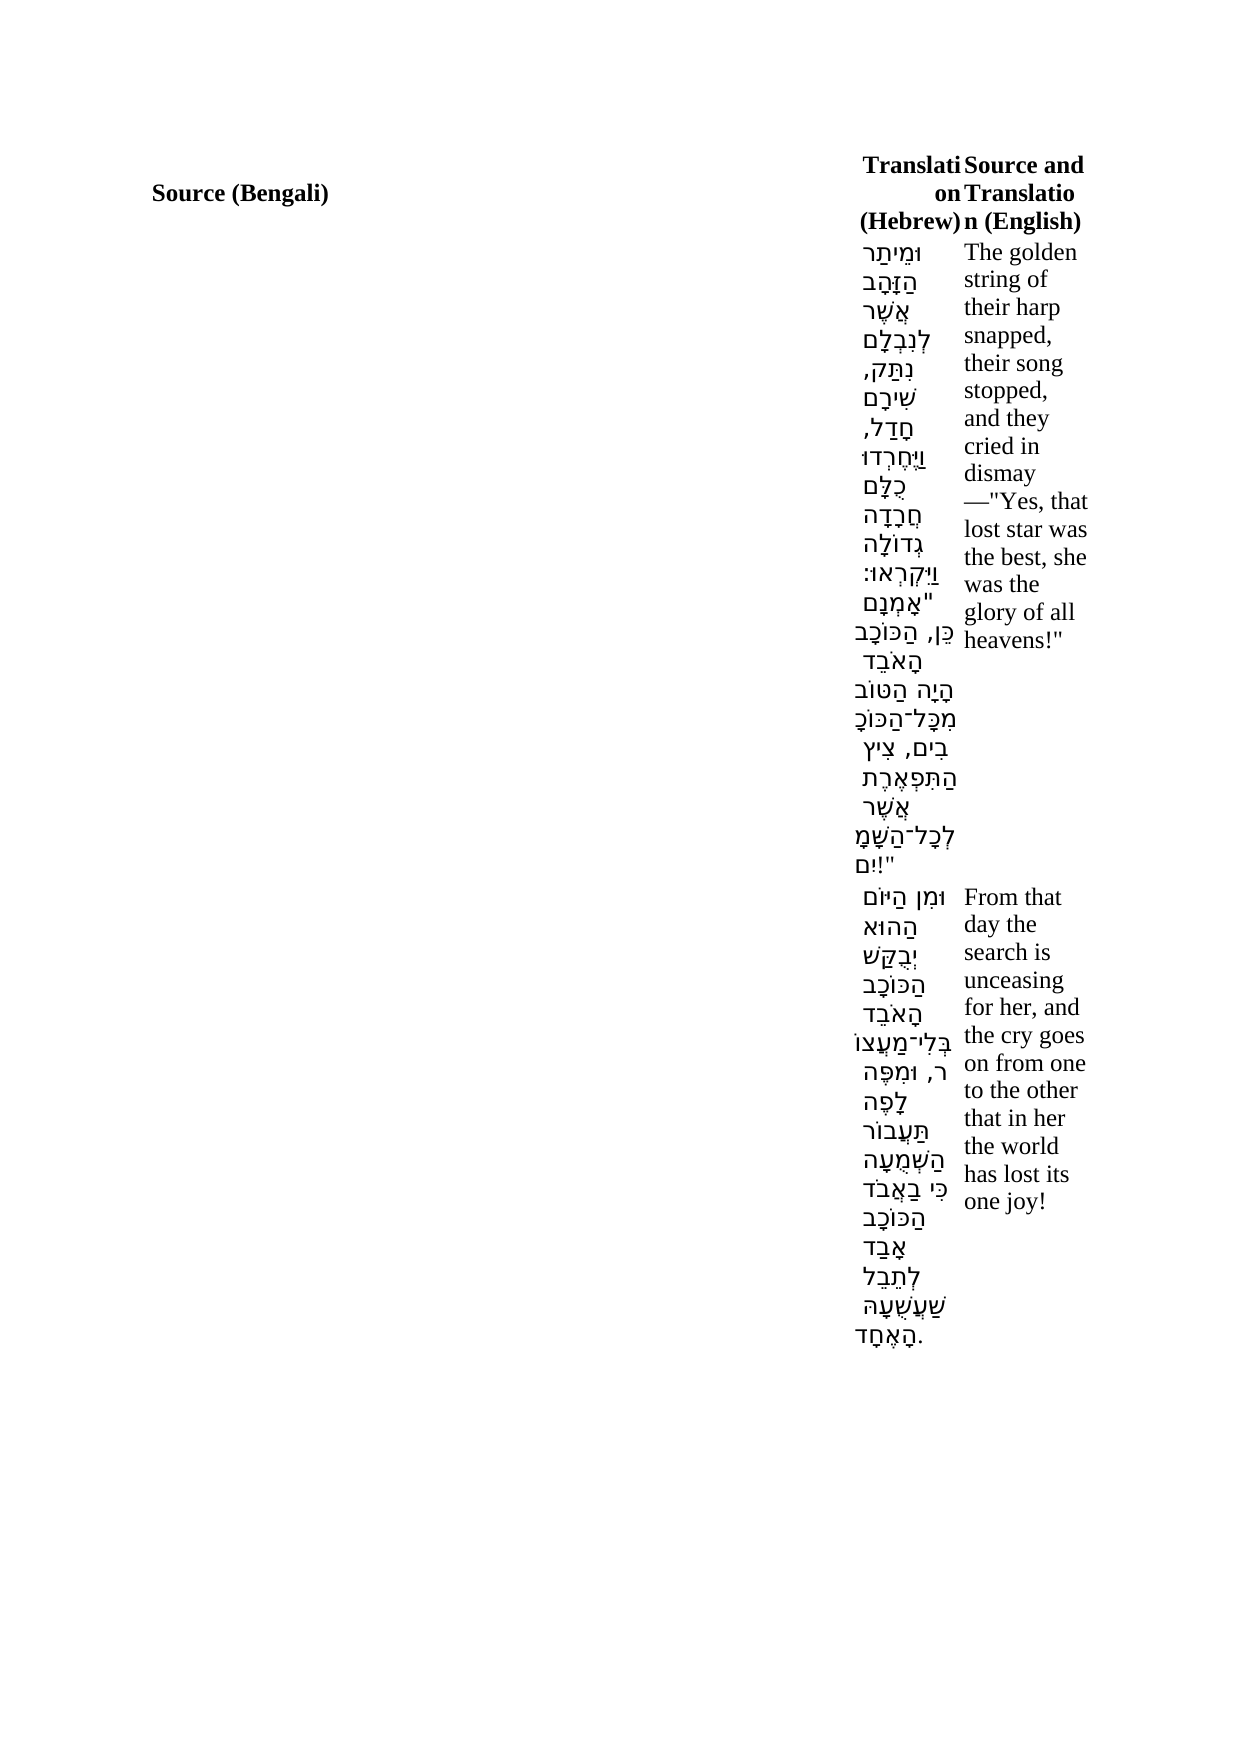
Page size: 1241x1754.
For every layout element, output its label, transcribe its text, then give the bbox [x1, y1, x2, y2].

table_cell וּמֵיתַר הַזָּהָב אֲשֶׁר לְנִבְלָם נִתַּק, שִׁירָם חָדַל, וַיֶּחֶרְדוּ כֻלָּם חֲרָדָה גְדוֹלָה וַיִּקְרְאוּ: "אָמְנָם כֵּן, הַכּוֹכָב הָאֹבֵד הָיָה הַטּוֹב מִכָּל־הַכּוֹכָבִים, צִיץ הַתִּפְאֶרֶת אֲשֶׁר לְכָל־הַשָּׁמָיִם!" [853, 236, 962, 881]
table_cell From that day the search is unceasing for her, and the cry goes on from one to the other that in her the world has lost its one joy! [962, 881, 1090, 1351]
table_header Source and Translation (English) [962, 150, 1090, 236]
table_header Source (Bengali) [150, 150, 852, 236]
table_cell The golden string of their harp snapped, their song stopped, and they cried in dismay—"Yes, that lost star was the best, she was the glory of all heavens!" [962, 236, 1090, 881]
table_cell וּמִן הַיּוֹם הַהוּא יְבֻקַּשׁ הַכּוֹכָב הָאֹבֵד בְּלִי־מַעֲצוֹר, וּמִפֶּה לָפֶה תַּעֲבוֹר הַשְּׁמֻעָה כִּי בַאֲבֹד הַכּוֹכָב אָבַד לְתֵבֵל שַׁעֲשֻׁעָהּ הָאֶחָד. [853, 881, 962, 1351]
table_header Translation (Hebrew) [853, 150, 962, 236]
